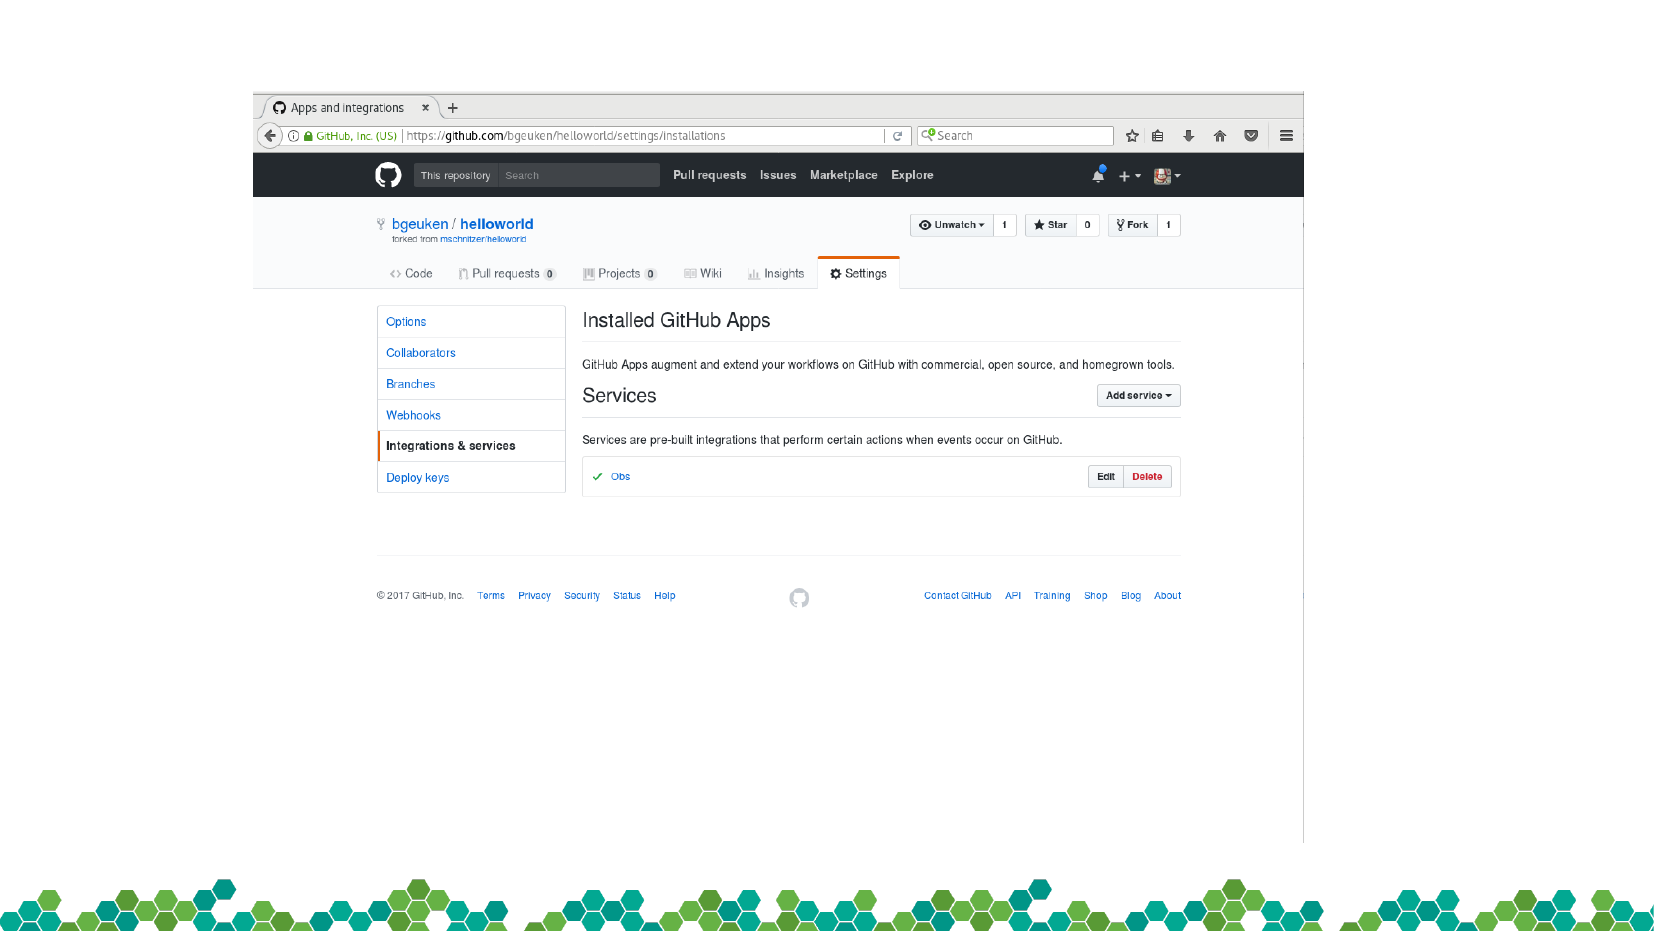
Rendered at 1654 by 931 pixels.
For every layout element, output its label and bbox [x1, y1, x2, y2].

picture [253, 91, 1304, 843]
picture [0, 871, 1654, 931]
